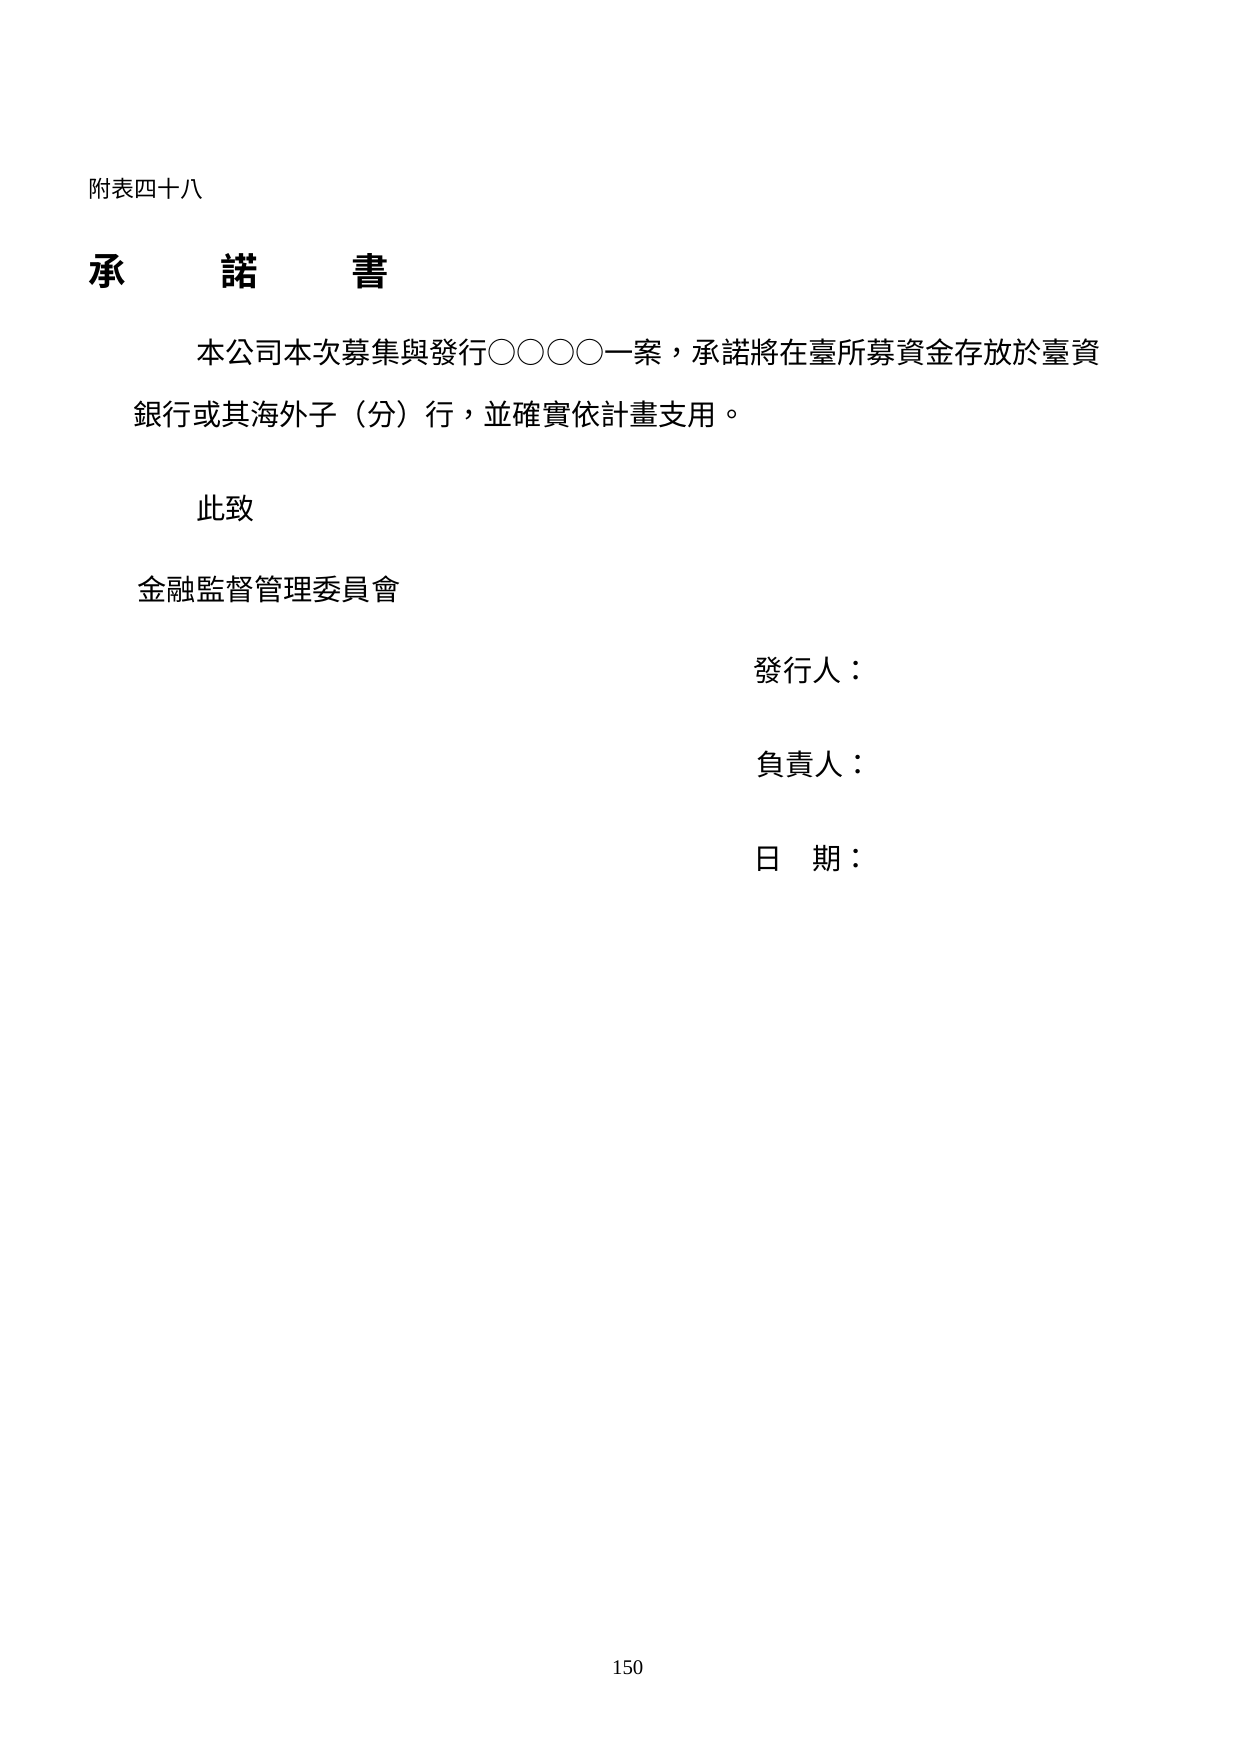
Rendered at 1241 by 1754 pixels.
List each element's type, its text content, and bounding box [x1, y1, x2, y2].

text 承 諾 書 [89, 227, 1166, 290]
text 此致 [139, 465, 1166, 527]
text 金融監督管理委員會 [89, 546, 1166, 609]
text 本公司本次募集與發行○○○○一案，承諾將在臺所募資金存放於臺資銀行或其海外子（分）行，並確實依計畫支用。 [133, 309, 1102, 434]
text 負責人： [89, 721, 1102, 784]
text 附表四十八 [89, 146, 1166, 209]
text 發行人： [89, 627, 1102, 690]
text 日 期： [89, 815, 1102, 877]
